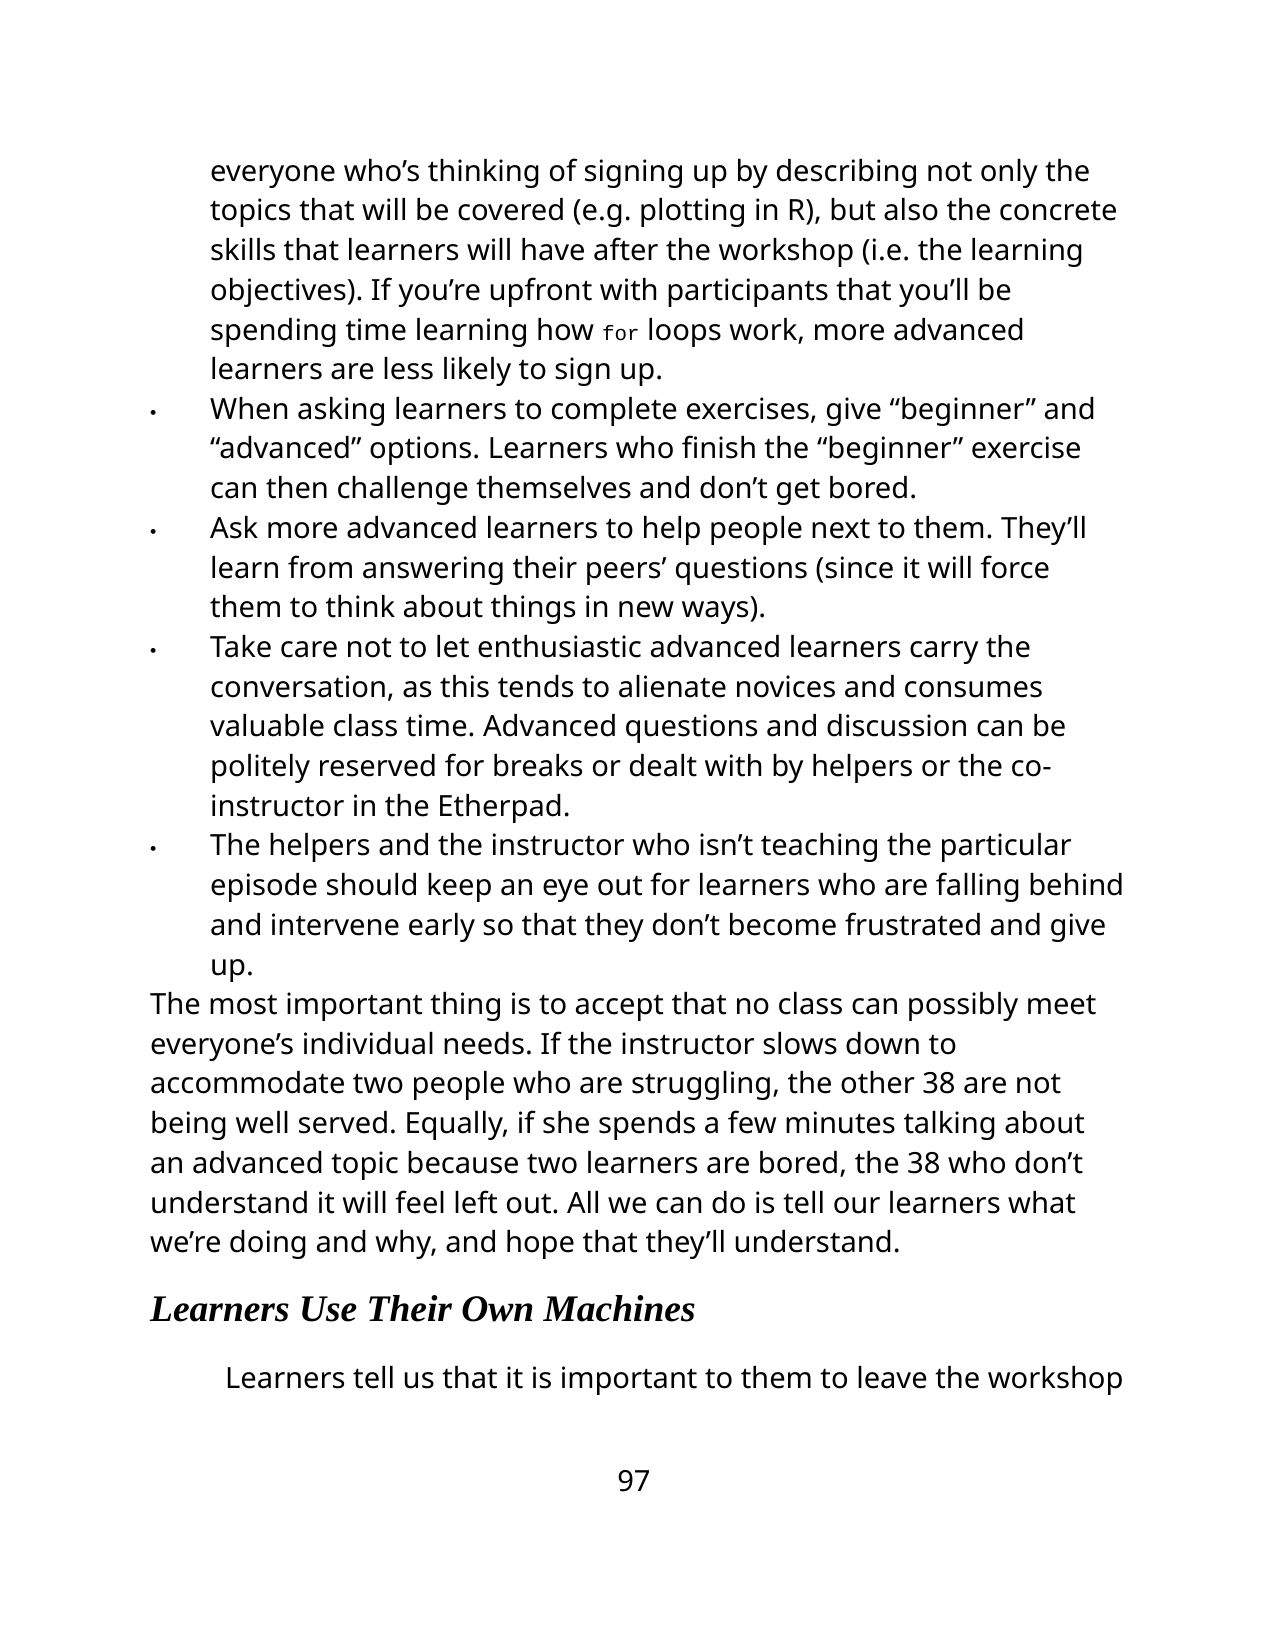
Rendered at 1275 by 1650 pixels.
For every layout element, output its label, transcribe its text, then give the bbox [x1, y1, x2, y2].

subtitle Learners Use Their Own Machines [150, 1286, 1125, 1329]
list When asking learners to complete exercises, give “beginner” and “advanced” options. Learners who finish the “beginner” exercise can then challenge themselves and don’t get bored. [150, 388, 1125, 507]
list Ask more advanced learners to help people next to them. They’ll learn from answering their peers’ questions (since it will force them to think about things in new ways). [150, 507, 1125, 626]
text The most important thing is to accept that no class can possibly meet everyone’s individual needs. If the instructor slows down to accommodate two people who are struggling, the other 38 are not being well served. Equally, if she spends a few minutes talking about an advanced topic because two learners are bored, the 38 who don’t understand it will feel left out. All we can do is tell our learners what we’re doing and why, and hope that they’ll understand. [150, 983, 1125, 1261]
list Take care not to let enthusiastic advanced learners carry the conversation, as this tends to alienate novices and consumes valuable class time. Advanced questions and discussion can be politely reserved for breaks or dealt with by helpers or the co-instructor in the Etherpad. [150, 626, 1125, 825]
text Learners tell us that it is important to them to leave the workshop [225, 1357, 1125, 1397]
list The helpers and the instructor who isn’t teaching the particular episode should keep an eye out for learners who are falling behind and intervene early so that they don’t become frustrated and give up. [150, 825, 1125, 983]
list everyone who’s thinking of signing up by describing not only the topics that will be covered (e.g. plotting in R), but also the concrete skills that learners will have after the workshop (i.e. the learning objectives). If you’re upfront with participants that you’ll be spending time learning how for loops work, more advanced learners are less likely to sign up. [150, 150, 1125, 388]
